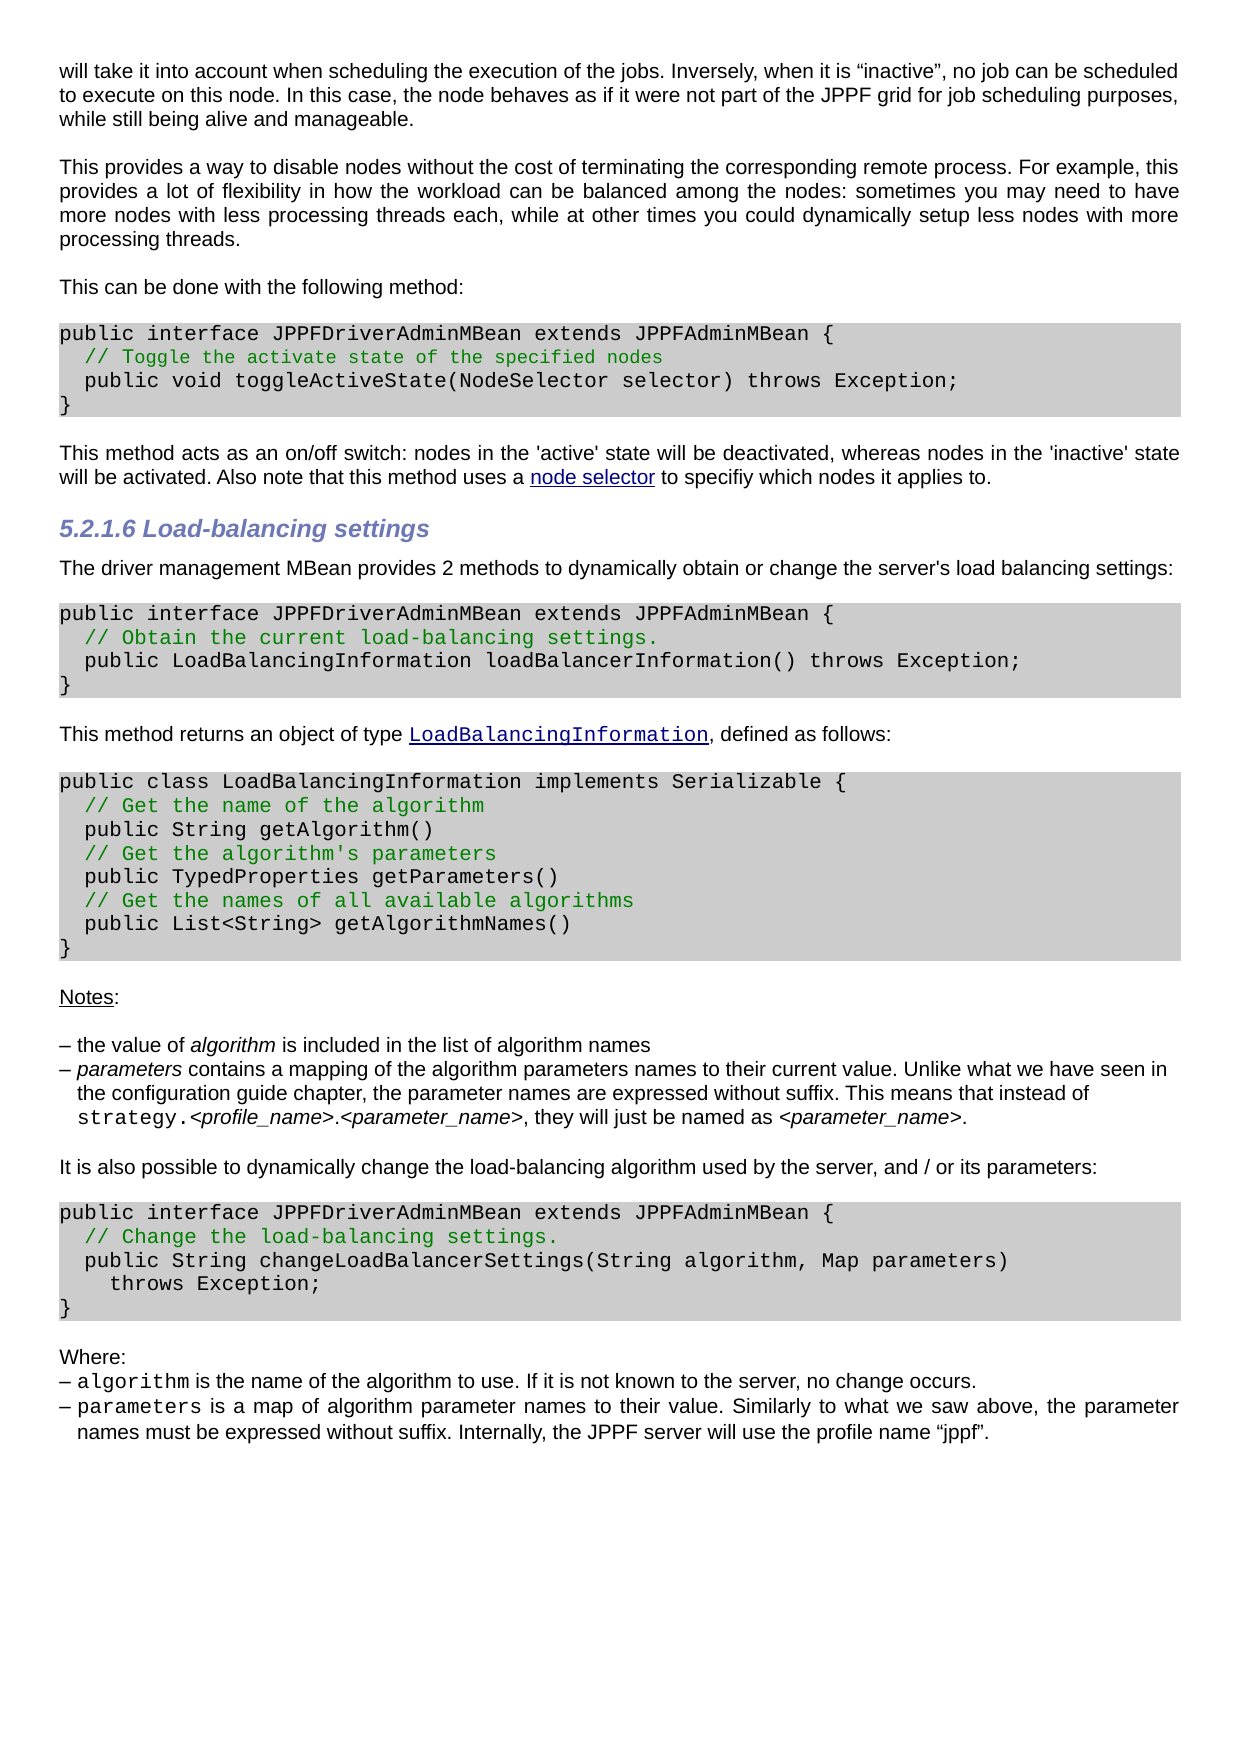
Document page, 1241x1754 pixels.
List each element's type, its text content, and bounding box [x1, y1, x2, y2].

text This provides a way to disable nodes without the cost of terminating the corresponding remote process. For example, this provides a lot of flexibility in how the workload can be balanced among the nodes: sometimes you may need to have more nodes with less processing threads each, while at other times you could dynamically setup less nodes with more processing threads. [59, 155, 1181, 251]
text public List<String> getAlgorithmNames() [59, 913, 1181, 937]
text This method acts as an on/off switch: nodes in the 'active' state will be deactivated, whereas nodes in the 'inactive' state will be activated. Also note that this method uses a node selector to specifiy which nodes it applies to. [59, 441, 1181, 489]
text public class LoadBalancingInformation implements Serializable { [59, 772, 1181, 795]
list the value of algorithm is included in the list of algorithm names [59, 1033, 1181, 1057]
text will take it into account when scheduling the execution of the jobs. Inversely, when it is “inactive”, no job can be scheduled to execute on this node. In this case, the node behaves as if it were not part of the JPPF grid for job scheduling purposes, while still being alive and manageable. [59, 59, 1181, 131]
text // Change the load-balancing settings. [59, 1226, 1181, 1250]
text // Get the name of the algorithm [59, 795, 1181, 819]
text } [59, 1297, 1181, 1321]
text // Get the algorithm's parameters [59, 842, 1181, 866]
text public String getAlgorithm() [59, 819, 1181, 842]
text The driver management MBean provides 2 methods to dynamically obtain or change the server's load balancing settings: [59, 555, 1181, 579]
list parameters contains a mapping of the algorithm parameters names to their current value. Unlike what we have seen in the configuration guide chapter, the parameter names are expressed without suffix. This means that instead of strategy.<profile_name>.<parameter_name>, they will just be named as <parameter_name>. [59, 1057, 1181, 1131]
text This method returns an object of type LoadBalancingInformation, defined as follows: [59, 722, 1181, 748]
text Where: [59, 1344, 1181, 1368]
text throws Exception; [59, 1273, 1181, 1297]
text public interface JPPFDriverAdminMBean extends JPPFAdminMBean { [59, 323, 1181, 346]
text } [59, 937, 1181, 961]
text // Obtain the current load-balancing settings. [59, 627, 1181, 651]
text public TypedProperties getParameters() [59, 866, 1181, 890]
text It is also possible to dynamically change the load-balancing algorithm used by the server, and / or its parameters: [59, 1154, 1181, 1178]
text } [59, 393, 1181, 417]
list algorithm is the name of the algorithm to use. If it is not known to the server, no change occurs. [59, 1368, 1181, 1394]
list parameters is a map of algorithm parameter names to their value. Similarly to what we saw above, the parameter names must be expressed without suffix. Internally, the JPPF server will use the profile name “jppf”. [59, 1394, 1181, 1444]
text public interface JPPFDriverAdminMBean extends JPPFAdminMBean { [59, 1202, 1181, 1226]
text public LoadBalancingInformation loadBalancerInformation() throws Exception; [59, 651, 1181, 674]
text This can be done with the following method: [59, 275, 1181, 299]
text public interface JPPFDriverAdminMBean extends JPPFAdminMBean { [59, 603, 1181, 627]
text Notes: [59, 985, 1181, 1009]
text // Toggle the activate state of the specified nodes [59, 346, 1181, 370]
text } [59, 674, 1181, 698]
text public String changeLoadBalancerSettings(String algorithm, Map parameters) [59, 1250, 1181, 1273]
subtitle Load-balancing settings [59, 514, 1181, 543]
text // Get the names of all available algorithms [59, 890, 1181, 913]
text public void toggleActiveState(NodeSelector selector) throws Exception; [59, 370, 1181, 393]
